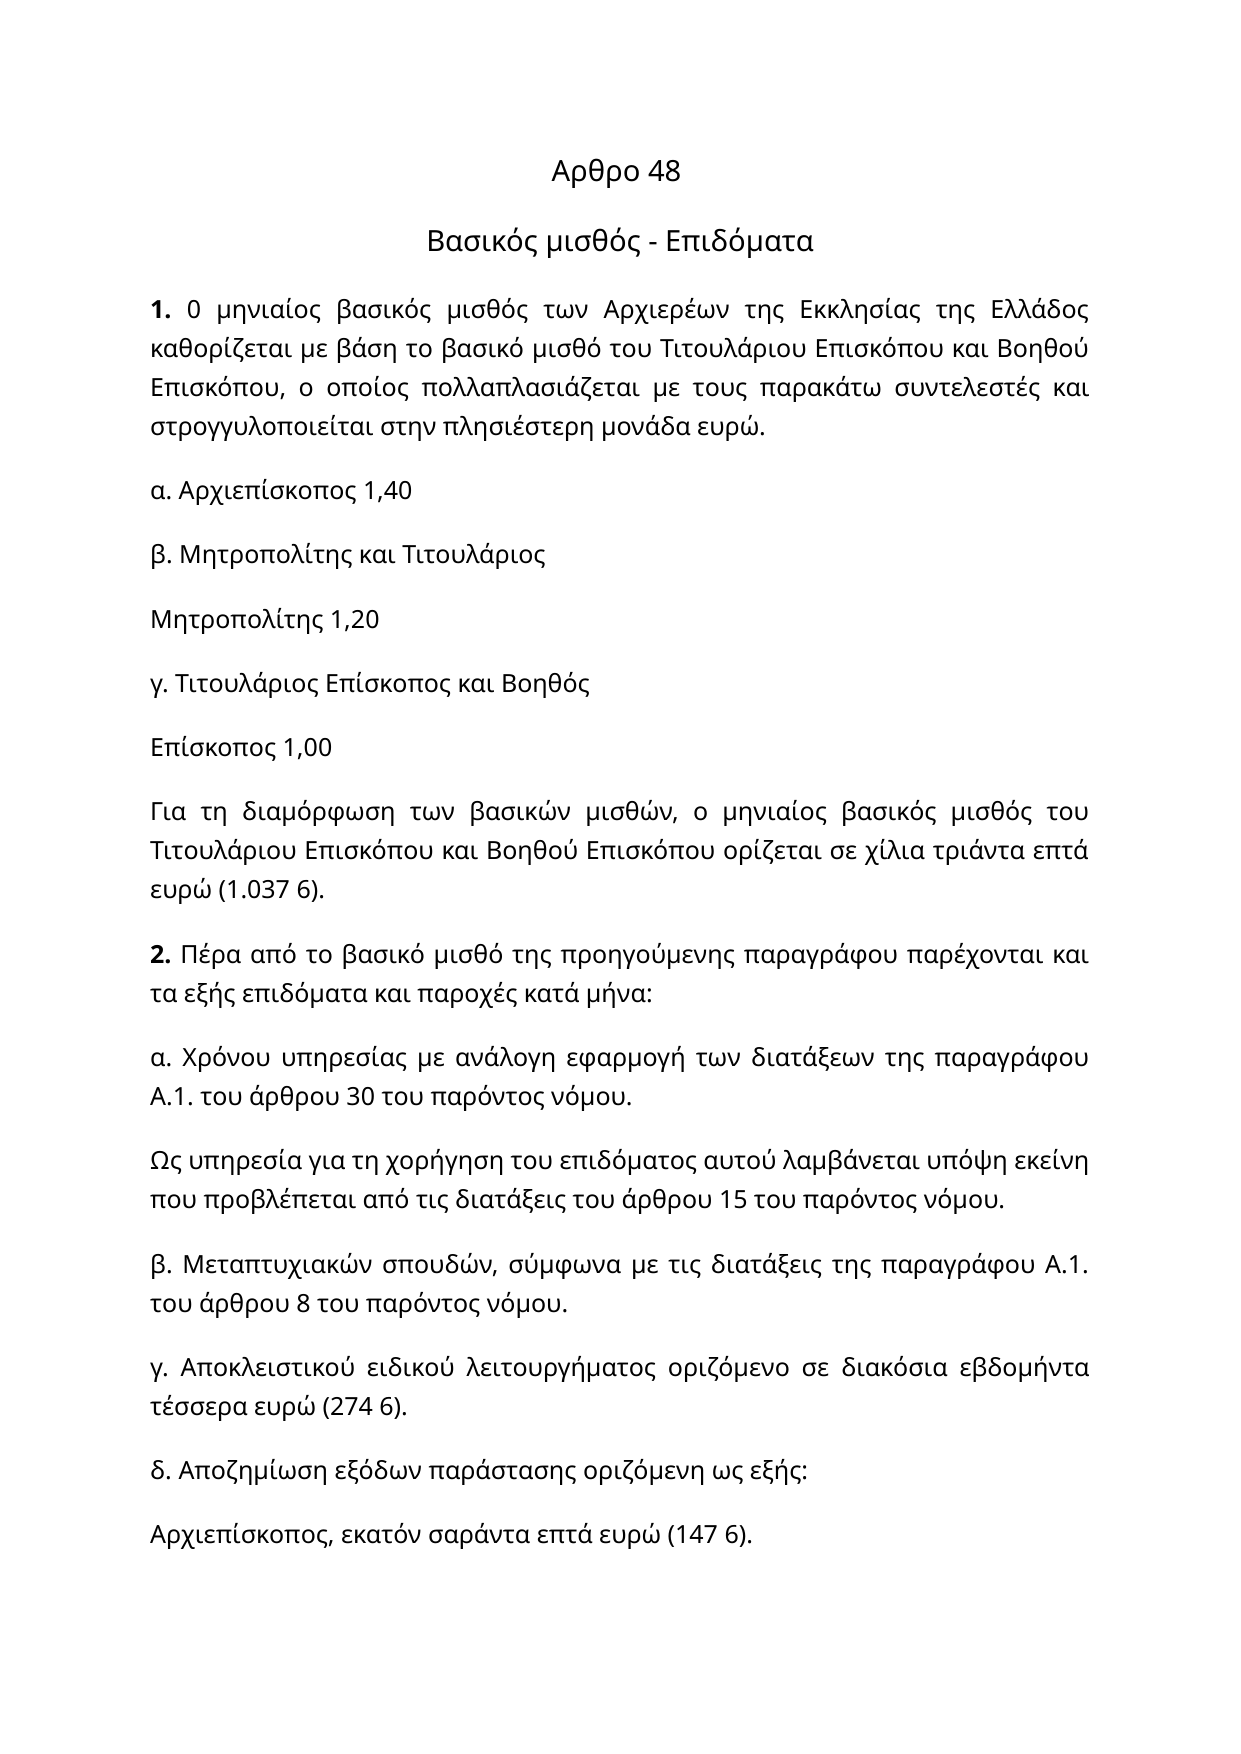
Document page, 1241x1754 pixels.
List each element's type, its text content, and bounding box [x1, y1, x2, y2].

text Ως υπηρεσία για τη χορήγηση του επιδόματος αυτού λαμβάνεται υπόψη εκείνη που προβλέπεται από τις διατάξεις του άρθρου 15 του παρόντος νόμου. [150, 1143, 1090, 1216]
text β. Μητροπολίτης και Τιτουλάριος [150, 537, 1090, 571]
subtitle Αρθρο 48 [150, 150, 1090, 190]
text Αρχιεπίσκοπος, εκατόν σαράντα επτά ευρώ (147 6). [150, 1517, 1090, 1551]
text 2. Πέρα από το βασικό μισθό της προηγούμενης παραγράφου παρέχονται και τα εξής επιδόματα και παροχές κατά μήνα: [150, 936, 1090, 1009]
subtitle Βασικός μισθός - Επιδόματα [150, 221, 1090, 260]
text Μητροπολίτης 1,20 [150, 601, 1090, 635]
text α. Χρόνου υπηρεσίας με ανάλογη εφαρμογή των διατάξεων της παραγράφου Α.1. του άρθρου 30 του παρόντος νόμου. [150, 1039, 1090, 1113]
text α. Αρχιεπίσκοπος 1,40 [150, 473, 1090, 507]
text Για τη διαμόρφωση των βασικών μισθών, ο μηνιαίος βασικός μισθός του Τιτουλάριου Επισκόπου και Βοηθού Επισκόπου ορίζεται σε χίλια τριάντα επτά ευρώ (1.037 6). [150, 794, 1090, 906]
text δ. Αποζημίωση εξόδων παράστασης οριζόμενη ως εξής: [150, 1453, 1090, 1487]
text 1. 0 μηνιαίος βασικός μισθός των Αρχιερέων της Εκκλησίας της Ελλάδος καθορίζεται με βάση το βασικό μισθό του Τιτουλάριου Επισκόπου και Βοηθού Επισκόπου, ο οποίος πολλαπλασιάζεται με τους παρακάτω συντελεστές και στρογγυλοποιείται στην πλησιέστερη μονάδα ευρώ. [150, 291, 1090, 443]
text β. Μεταπτυχιακών σπουδών, σύμφωνα με τις διατάξεις της παραγράφου Α.1. του άρθρου 8 του παρόντος νόμου. [150, 1246, 1090, 1319]
text γ. Τιτουλάριος Επίσκοπος και Βοηθός [150, 665, 1090, 699]
text γ. Αποκλειστικού ειδικού λειτουργήματος οριζόμενο σε διακόσια εβδομήντα τέσσερα ευρώ (274 6). [150, 1349, 1090, 1423]
text Επίσκοπος 1,00 [150, 729, 1090, 764]
